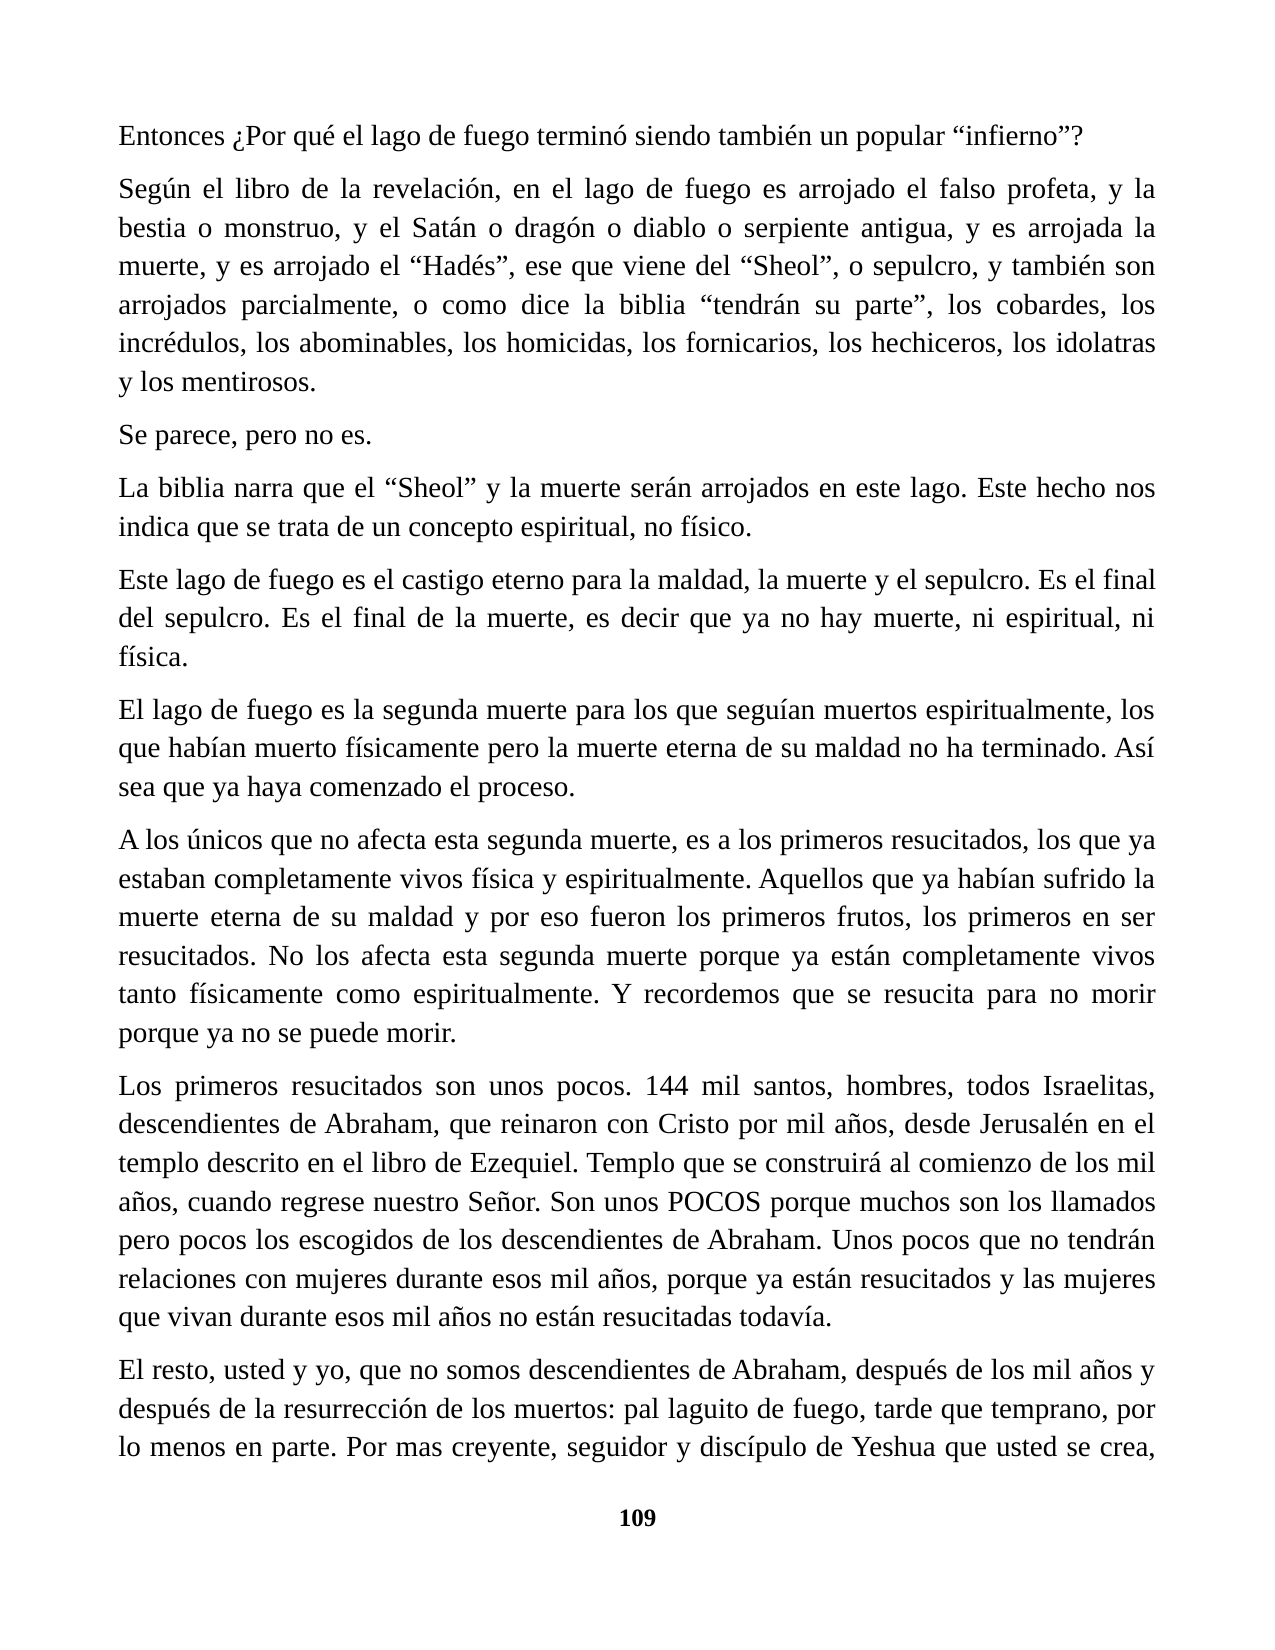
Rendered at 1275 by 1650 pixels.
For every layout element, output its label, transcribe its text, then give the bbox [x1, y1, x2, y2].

text La biblia narra que el “Sheol” y la muerte serán arrojados en este lago. Este hecho nos indica que se trata de un concepto espiritual, no físico. [118, 470, 1157, 542]
text El lago de fuego es la segunda muerte para los que seguían muertos espiritualmente, los que habían muerto físicamente pero la muerte eterna de su maldad no ha terminado. Así sea que ya haya comenzado el proceso. [118, 692, 1157, 803]
text Se parece, pero no es. [118, 417, 1157, 451]
text Entonces ¿Por qué el lago de fuego terminó siendo también un popular “infierno”? [118, 118, 1157, 152]
text Este lago de fuego es el castigo eterno para la maldad, la muerte y el sepulcro. Es el final del sepulcro. Es el final de la muerte, es decir que ya no hay muerte, ni espiritual, ni física. [118, 562, 1157, 672]
text Según el libro de la revelación, en el lago de fuego es arrojado el falso profeta, y la bestia o monstruo, y el Satán o dragón o diablo o serpiente antigua, y es arrojada la muerte, y es arrojado el “Hadés”, ese que viene del “Sheol”, o sepulcro, y también son arrojados parcialmente, o como dice la biblia “tendrán su parte”, los cobardes, los incrédulos, los abominables, los homicidas, los fornicarios, los hechiceros, los idolatras y los mentirosos. [118, 171, 1157, 397]
text A los únicos que no afecta esta segunda muerte, es a los primeros resucitados, los que ya estaban completamente vivos física y espiritualmente. Aquellos que ya habían sufrido la muerte eterna de su maldad y por eso fueron los primeros frutos, los primeros en ser resucitados. No los afecta esta segunda muerte porque ya están completamente vivos tanto físicamente como espiritualmente. Y recordemos que se resucita para no morir porque ya no se puede morir. [118, 822, 1157, 1048]
text El resto, usted y yo, que no somos descendientes de Abraham, después de los mil años y después de la resurrección de los muertos: pal laguito de fuego, tarde que temprano, por lo menos en parte. Por mas creyente, seguidor y discípulo de Yeshua que usted se crea, [118, 1352, 1157, 1463]
text Los primeros resucitados son unos pocos. 144 mil santos, hombres, todos Israelitas, descendientes de Abraham, que reinaron con Cristo por mil años, desde Jerusalén en el templo descrito en el libro de Ezequiel. Templo que se construirá al comienzo de los mil años, cuando regrese nuestro Señor. Son unos POCOS porque muchos son los llamados pero pocos los escogidos de los descendientes de Abraham. Unos pocos que no tendrán relaciones con mujeres durante esos mil años, porque ya están resucitados y las mujeres que vivan durante esos mil años no están resucitadas todavía. [118, 1068, 1157, 1333]
